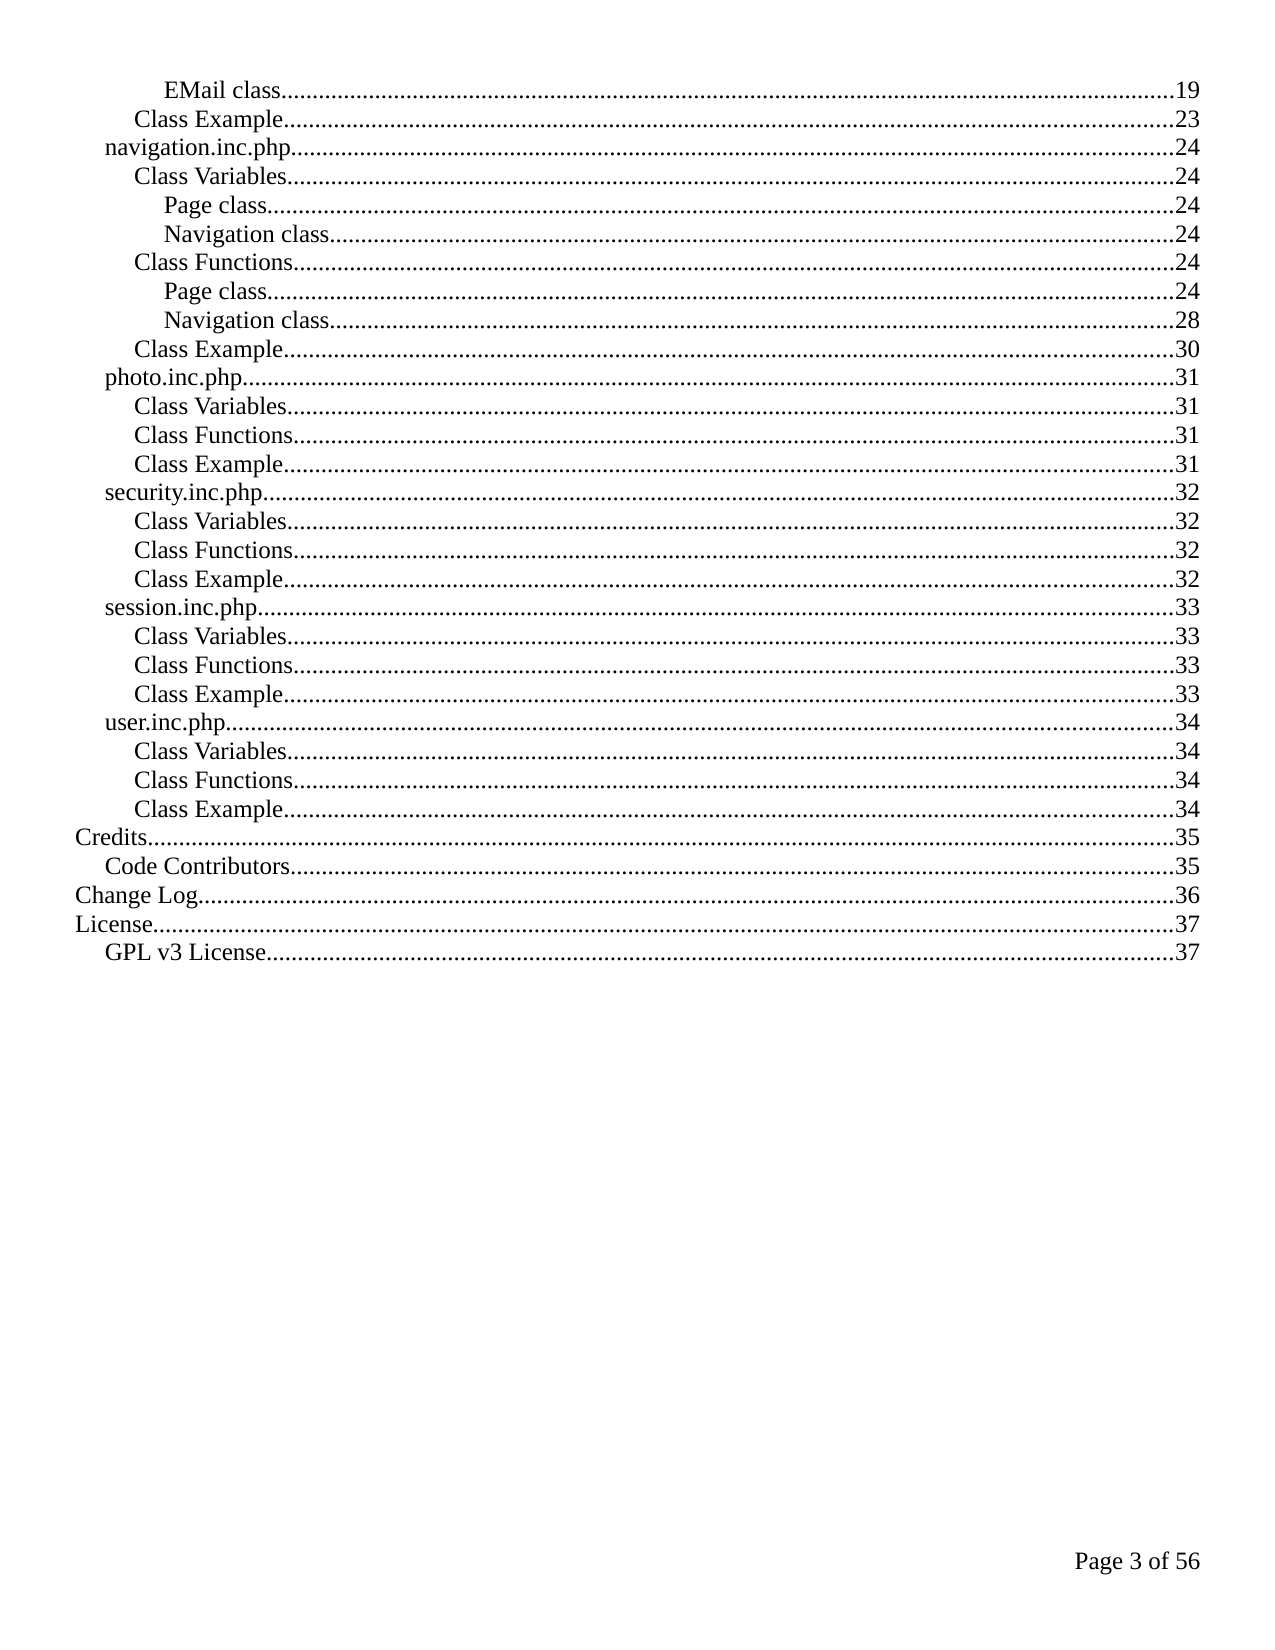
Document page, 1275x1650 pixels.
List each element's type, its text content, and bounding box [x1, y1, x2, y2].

text Code Contributors 35 [104, 851, 1200, 880]
text Class Functions 32 [134, 535, 1200, 564]
text user.inc.php 34 [104, 707, 1200, 736]
text session.inc.php 33 [104, 592, 1200, 621]
text photo.inc.php 31 [104, 362, 1200, 391]
text Class Example 30 [134, 334, 1200, 362]
text Class Functions 31 [134, 420, 1200, 449]
text Navigation class 28 [163, 305, 1200, 334]
text Class Functions 34 [134, 765, 1200, 794]
text License 37 [75, 909, 1200, 937]
text Class Variables 24 [134, 161, 1200, 190]
text Navigation class 24 [163, 219, 1200, 247]
text Class Functions 33 [134, 650, 1200, 679]
text Class Variables 31 [134, 391, 1200, 420]
text Class Example 31 [134, 449, 1200, 477]
text EMail class 19 [163, 75, 1200, 104]
text Class Example 23 [134, 104, 1200, 132]
text Class Variables 34 [134, 736, 1200, 765]
text Credits 35 [75, 822, 1200, 851]
text Page class 24 [163, 276, 1200, 305]
text Class Example 33 [134, 679, 1200, 707]
text navigation.inc.php 24 [104, 132, 1200, 161]
text Class Functions 24 [134, 247, 1200, 276]
text security.inc.php 32 [104, 477, 1200, 506]
text Change Log 36 [75, 880, 1200, 909]
text GPL v3 License 37 [104, 937, 1200, 966]
text Page class 24 [163, 190, 1200, 219]
text Class Variables 32 [134, 506, 1200, 535]
text Class Variables 33 [134, 621, 1200, 650]
text Class Example 32 [134, 564, 1200, 592]
text Class Example 34 [134, 794, 1200, 822]
